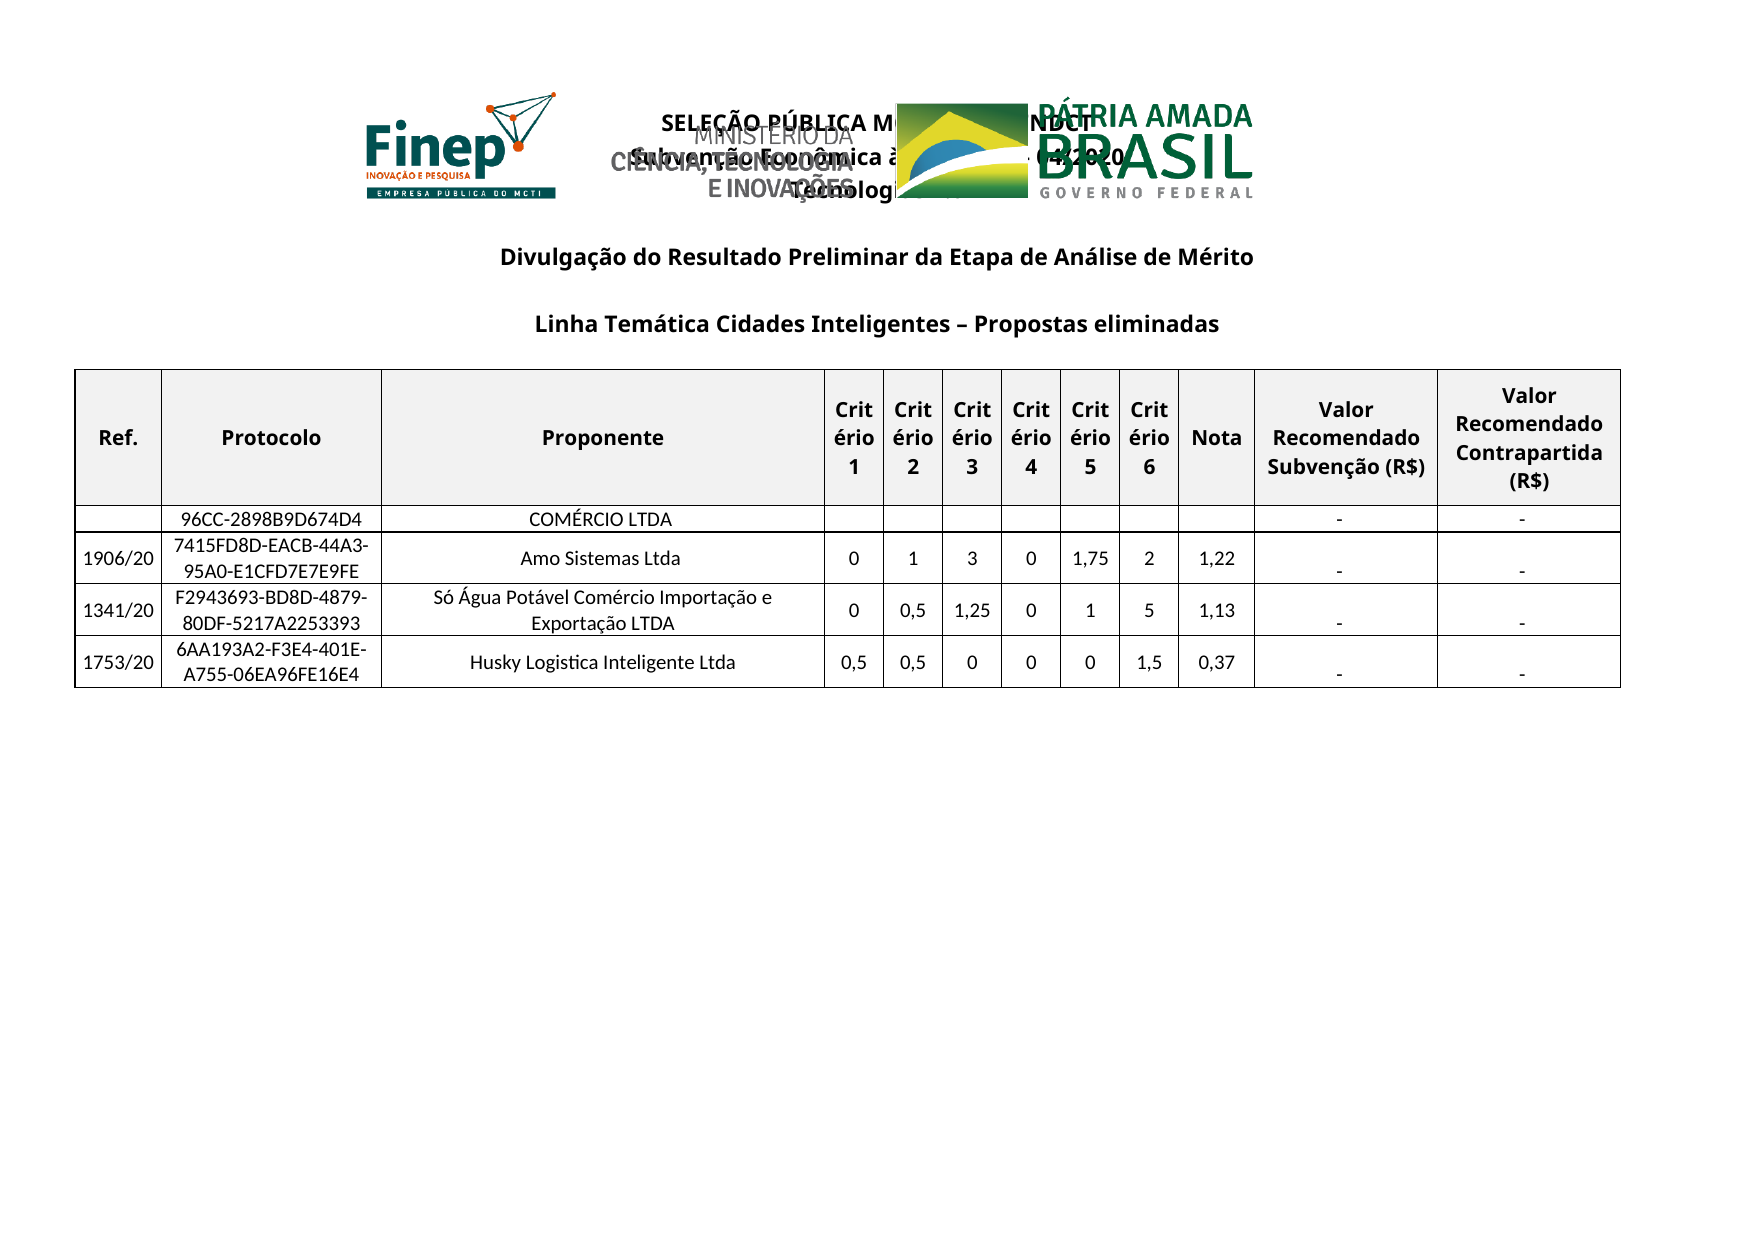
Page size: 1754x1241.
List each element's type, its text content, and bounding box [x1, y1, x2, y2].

table_cell F2943693-BD8D-4879-80DF-5217A2253393 [162, 584, 381, 635]
table_header Critério 6 [1120, 370, 1178, 505]
table_header Critério 2 [884, 370, 942, 505]
table_cell 1,25 [943, 584, 1001, 635]
table_cell 3 [943, 533, 1001, 583]
table_cell 0,5 [884, 636, 942, 687]
table_cell [1120, 506, 1178, 531]
table_cell Amo Sistemas Ltda [382, 533, 824, 583]
table_header Protocolo [162, 370, 381, 505]
table_cell 0 [1002, 584, 1060, 635]
table_cell 0 [1002, 636, 1060, 687]
table_cell 0 [1002, 533, 1060, 583]
table_cell 0,37 [1179, 636, 1254, 687]
table_cell [1179, 506, 1254, 531]
table_cell 5 [1120, 584, 1178, 635]
table_header Ref. [76, 370, 161, 505]
table_cell 1341/20 [76, 584, 161, 635]
table_cell [1002, 506, 1060, 531]
table_cell - [1438, 636, 1620, 687]
table_cell 1 [884, 533, 942, 583]
table_header Critério 3 [943, 370, 1001, 505]
table_header Critério 5 [1061, 370, 1119, 505]
table_header Valor Recomendado Subvenção (R$) [1255, 370, 1437, 505]
table_header Proponente [382, 370, 824, 505]
table_cell 0 [825, 533, 883, 583]
table_cell COMÉRCIO LTDA [382, 506, 824, 531]
table_cell 1,22 [1179, 533, 1254, 583]
table_cell - [1255, 584, 1437, 635]
table_cell 0 [943, 636, 1001, 687]
table_cell 1 [1061, 584, 1119, 635]
table_cell 96CC-2898B9D674D4 [162, 506, 381, 531]
table_cell Só Água Potável Comércio Importação e Exportação LTDA [382, 584, 824, 635]
table_header Critério 1 [825, 370, 883, 505]
table_cell 0 [1061, 636, 1119, 687]
table_cell 1,13 [1179, 584, 1254, 635]
table_cell [76, 506, 161, 531]
table_cell 2 [1120, 533, 1178, 583]
table_cell 1753/20 [76, 636, 161, 687]
table_cell - [1438, 533, 1620, 583]
table_cell - [1438, 584, 1620, 635]
table_cell 6AA193A2-F3E4-401E-A755-06EA96FE16E4 [162, 636, 381, 687]
table_header Nota [1179, 370, 1254, 505]
table_cell [943, 506, 1001, 531]
table_header Valor Recomendado Contrapartida (R$) [1438, 370, 1620, 505]
table_cell [1061, 506, 1119, 531]
table_cell 0,5 [884, 584, 942, 635]
table_cell 0 [825, 584, 883, 635]
table_cell - [1255, 506, 1437, 531]
table_cell [825, 506, 883, 531]
table_cell [884, 506, 942, 531]
table_cell 0,5 [825, 636, 883, 687]
table_cell 1,5 [1120, 636, 1178, 687]
table_cell 1,75 [1061, 533, 1119, 583]
table_cell 1906/20 [76, 533, 161, 583]
table_cell 7415FD8D-EACB-44A3-95A0-E1CFD7E7E9FE [162, 533, 381, 583]
table_cell - [1255, 636, 1437, 687]
table_header Critério 4 [1002, 370, 1060, 505]
table_cell - [1438, 506, 1620, 531]
table_cell - [1255, 533, 1437, 583]
table_cell Husky Logistica Inteligente Ltda [382, 636, 824, 687]
